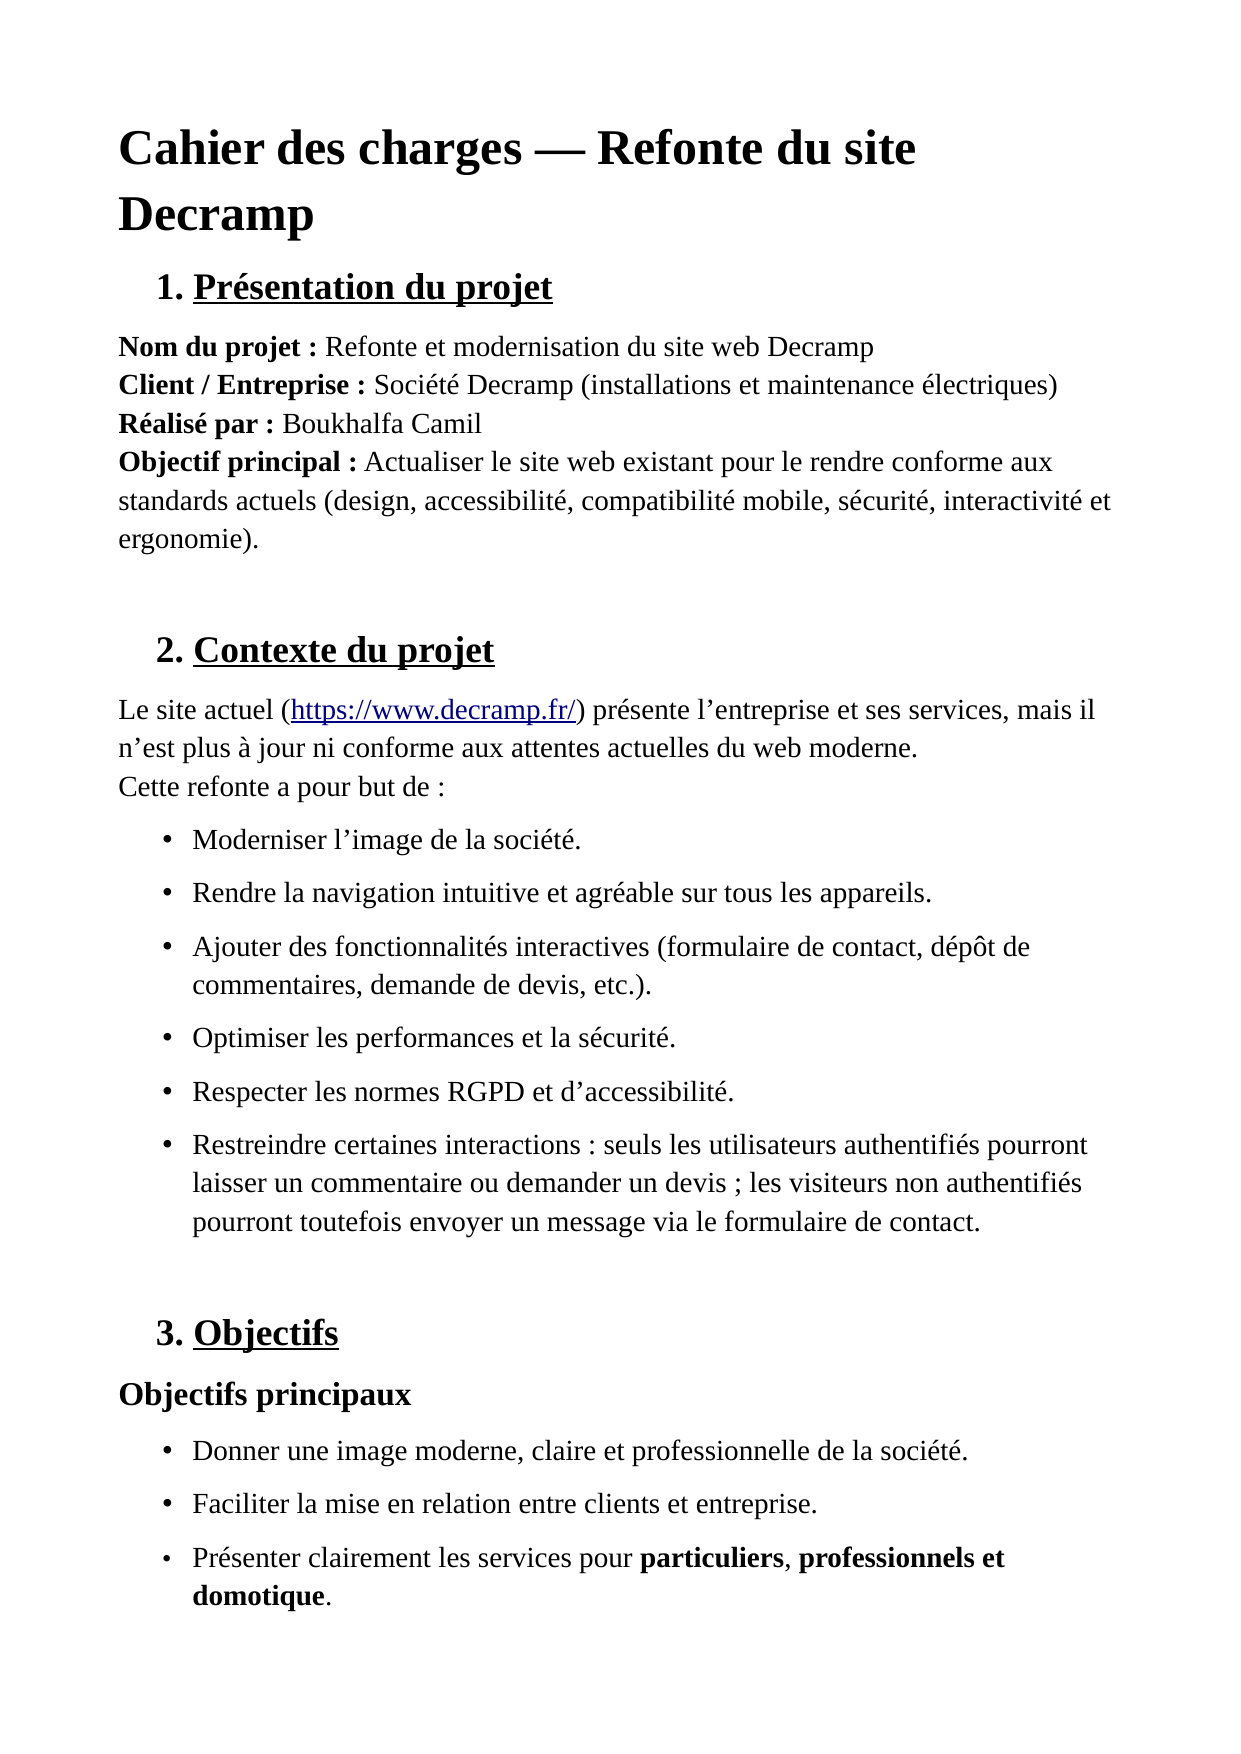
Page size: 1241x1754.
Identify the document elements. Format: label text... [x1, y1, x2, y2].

subtitle Objectifs principaux [118, 1374, 1122, 1413]
subtitle Cahier des charges — Refonte du site Decramp [118, 118, 1122, 242]
list Présentation du projet [156, 265, 1122, 308]
list Présenter clairement les services pour particuliers, professionnels et domotique. [162, 1540, 1122, 1612]
list Faciliter la mise en relation entre clients et entreprise. [162, 1486, 1122, 1520]
list Ajouter des fonctionnalités interactives (formulaire de contact, dépôt de commentaires, demande de devis, etc.). [162, 929, 1122, 1001]
text Nom du projet : Refonte et modernisation du site web Decramp Client / Entreprise : Société Decramp (installations et maintenance électriques) Réalisé par : Boukhalfa Camil Objectif principal : Actualiser le site web existant pour le rendre conforme aux standards actuels (design, accessibilité, compatibilité mobile, sécurité, interactivité et ergonomie). [118, 329, 1122, 555]
list Respecter les normes RGPD et d’accessibilité. [162, 1074, 1122, 1107]
text Le site actuel (https://www.decramp.fr/) présente l’entreprise et ses services, mais il n’est plus à jour ni conforme aux attentes actuelles du web moderne. Cette refonte a pour but de : [118, 692, 1122, 803]
list Optimiser les performances et la sécurité. [162, 1021, 1122, 1054]
list Restreindre certaines interactions : seuls les utilisateurs authentifiés pourront laisser un commentaire ou demander un devis ; les visiteurs non authentifiés pourront toutefois envoyer un message via le formulaire de contact. [162, 1127, 1122, 1238]
list Contexte du projet [156, 628, 1122, 671]
list Objectifs [156, 1310, 1122, 1353]
list Rendre la navigation intuitive et agréable sur tous les appareils. [162, 876, 1122, 909]
list Donner une image moderne, claire et professionnelle de la société. [162, 1433, 1122, 1467]
list Moderniser l’image de la société. [162, 822, 1122, 856]
